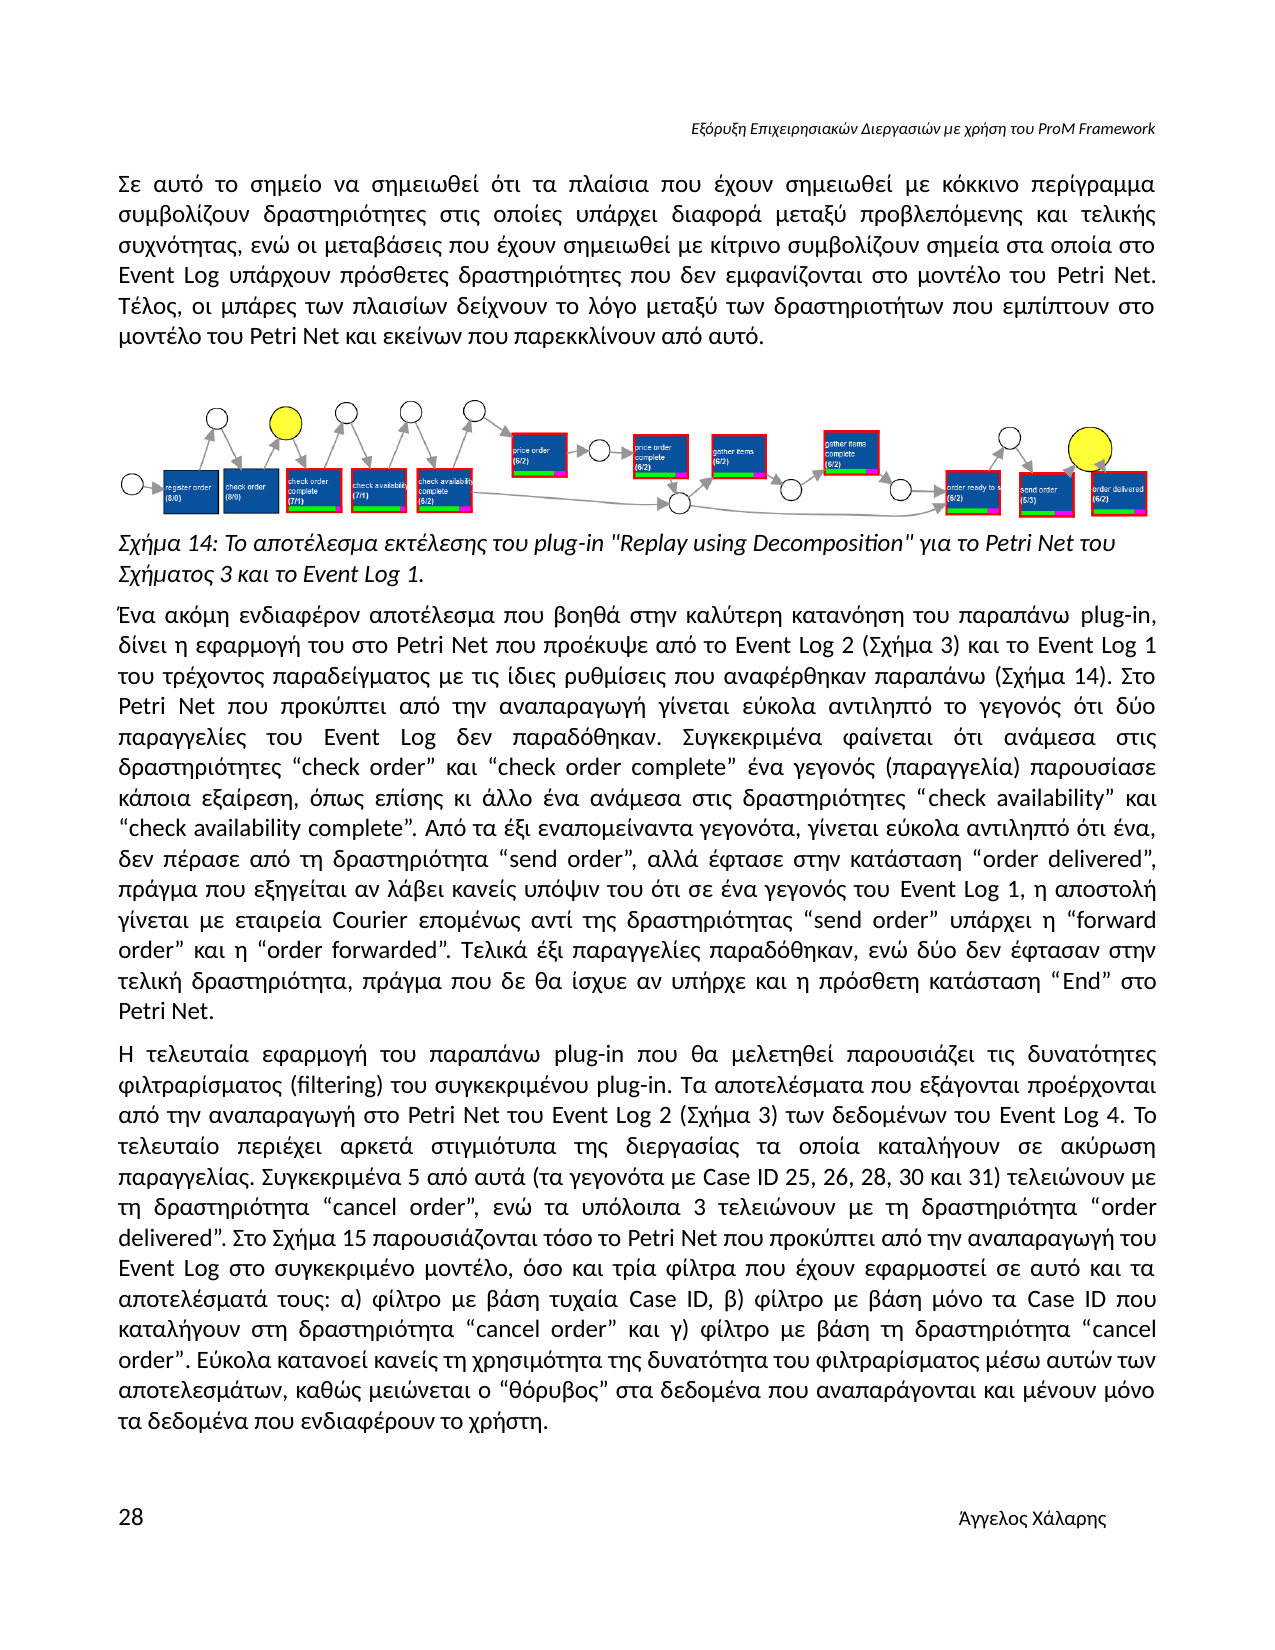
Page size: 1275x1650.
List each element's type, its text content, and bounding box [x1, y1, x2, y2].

text Η τελευταία εφαρμογή του παραπάνω plug-in που θα μελετηθεί παρουσιάζει τις δυνατότητες φιλτραρίσματος (filtering) του συγκεκριμένου plug-in. Τα αποτελέσματα που εξάγονται προέρχονται από την αναπαραγωγή στο Petri Net του Event Log 2 (Σχήμα 3) των δεδομένων του Event Log 4. Το τελευταίο περιέχει αρκετά στιγμιότυπα της διεργασίας τα οποία καταλήγουν σε ακύρωση παραγγελίας. Συγκεκριμένα 5 από αυτά (τα γεγονότα με Case ID 25, 26, 28, 30 και 31) τελειώνουν με τη δραστηριότητα “cancel order”, ενώ τα υπόλοιπα 3 τελειώνουν με τη δραστηριότητα “order delivered”. Στο Σχήμα 15 παρουσιάζονται τόσο το Petri Net που προκύπτει από την αναπαραγωγή του Event Log στο συγκεκριμένο μοντέλο, όσο και τρία φίλτρα που έχουν εφαρμοστεί σε αυτό και τα αποτελέσματά τους: α) φίλτρο με βάση τυχαία Case ID, β) φίλτρο με βάση μόνο τα Case ID που καταλήγουν στη δραστηριότητα “cancel order” και γ) φίλτρο με βάση τη δραστηριότητα “cancel order”. Εύκολα κατανοεί κανείς τη χρησιμότητα της δυνατότητα του φιλτραρίσματος μέσω αυτών των αποτελεσμάτων, καθώς μειώνεται ο “θόρυβος” στα δεδομένα που αναπαράγονται και μένουν μόνο τα δεδομένα που ενδιαφέρουν το χρήστη. [118, 1038, 1157, 1435]
text Σε αυτό το σημείο να σημειωθεί ότι τα πλαίσια που έχουν σημειωθεί με κόκκινο περίγραμμα συμβολίζουν δραστηριότητες στις οποίες υπάρχει διαφορά μεταξύ προβλεπόμενης και τελικής συχνότητας, ενώ οι μεταβάσεις που έχουν σημειωθεί με κίτρινο συμβολίζουν σημεία στα οποία στο Event Log υπάρχουν πρόσθετες δραστηριότητες που δεν εμφανίζονται στο μοντέλο του Petri Net. Τέλος, οι μπάρες των πλαισίων δείχνουν το λόγο μεταξύ των δραστηριοτήτων που εμπίπτουν στο μοντέλο του Petri Net και εκείνων που παρεκκλίνουν από αυτό. [118, 168, 1157, 351]
picture [118, 376, 1157, 528]
text Σχήμα 14: Το αποτέλεσμα εκτέλεσης του plug-in "Replay using Decomposition" για το Petri Net του Σχήματος 3 και το Event Log 1. [118, 528, 1157, 588]
text Ένα ακόμη ενδιαφέρον αποτέλεσμα που βοηθά στην καλύτερη κατανόηση του παραπάνω plug-in, δίνει η εφαρμογή του στο Petri Net που προέκυψε από το Event Log 2 (Σχήμα 3) και το Event Log 1 του τρέχοντος παραδείγματος με τις ίδιες ρυθμίσεις που αναφέρθηκαν παραπάνω (Σχήμα 14). Στο Petri Net που προκύπτει από την αναπαραγωγή γίνεται εύκολα αντιληπτό το γεγονός ότι δύο παραγγελίες του Event Log δεν παραδόθηκαν. Συγκεκριμένα φαίνεται ότι ανάμεσα στις δραστηριότητες “check order” και “check order complete” ένα γεγονός (παραγγελία) παρουσίασε κάποια εξαίρεση, όπως επίσης κι άλλο ένα ανάμεσα στις δραστηριότητες “check availability” και “check availability complete”. Από τα έξι εναπομείναντα γεγονότα, γίνεται εύκολα αντιληπτό ότι ένα, δεν πέρασε από τη δραστηριότητα “send order”, αλλά έφτασε στην κατάσταση “order delivered”, πράγμα που εξηγείται αν λάβει κανείς υπόψιν του ότι σε ένα γεγονός του Event Log 1, η αποστολή γίνεται με εταιρεία Courier επομένως αντί της δραστηριότητας “send order” υπάρχει η “forward order” και η “order forwarded”. Τελικά έξι παραγγελίες παραδόθηκαν, ενώ δύο δεν έφτασαν στην τελική δραστηριότητα, πράγμα που δε θα ίσχυε αν υπήρχε και η πρόσθετη κατάσταση “End” στο Petri Net. [118, 588, 1157, 1026]
